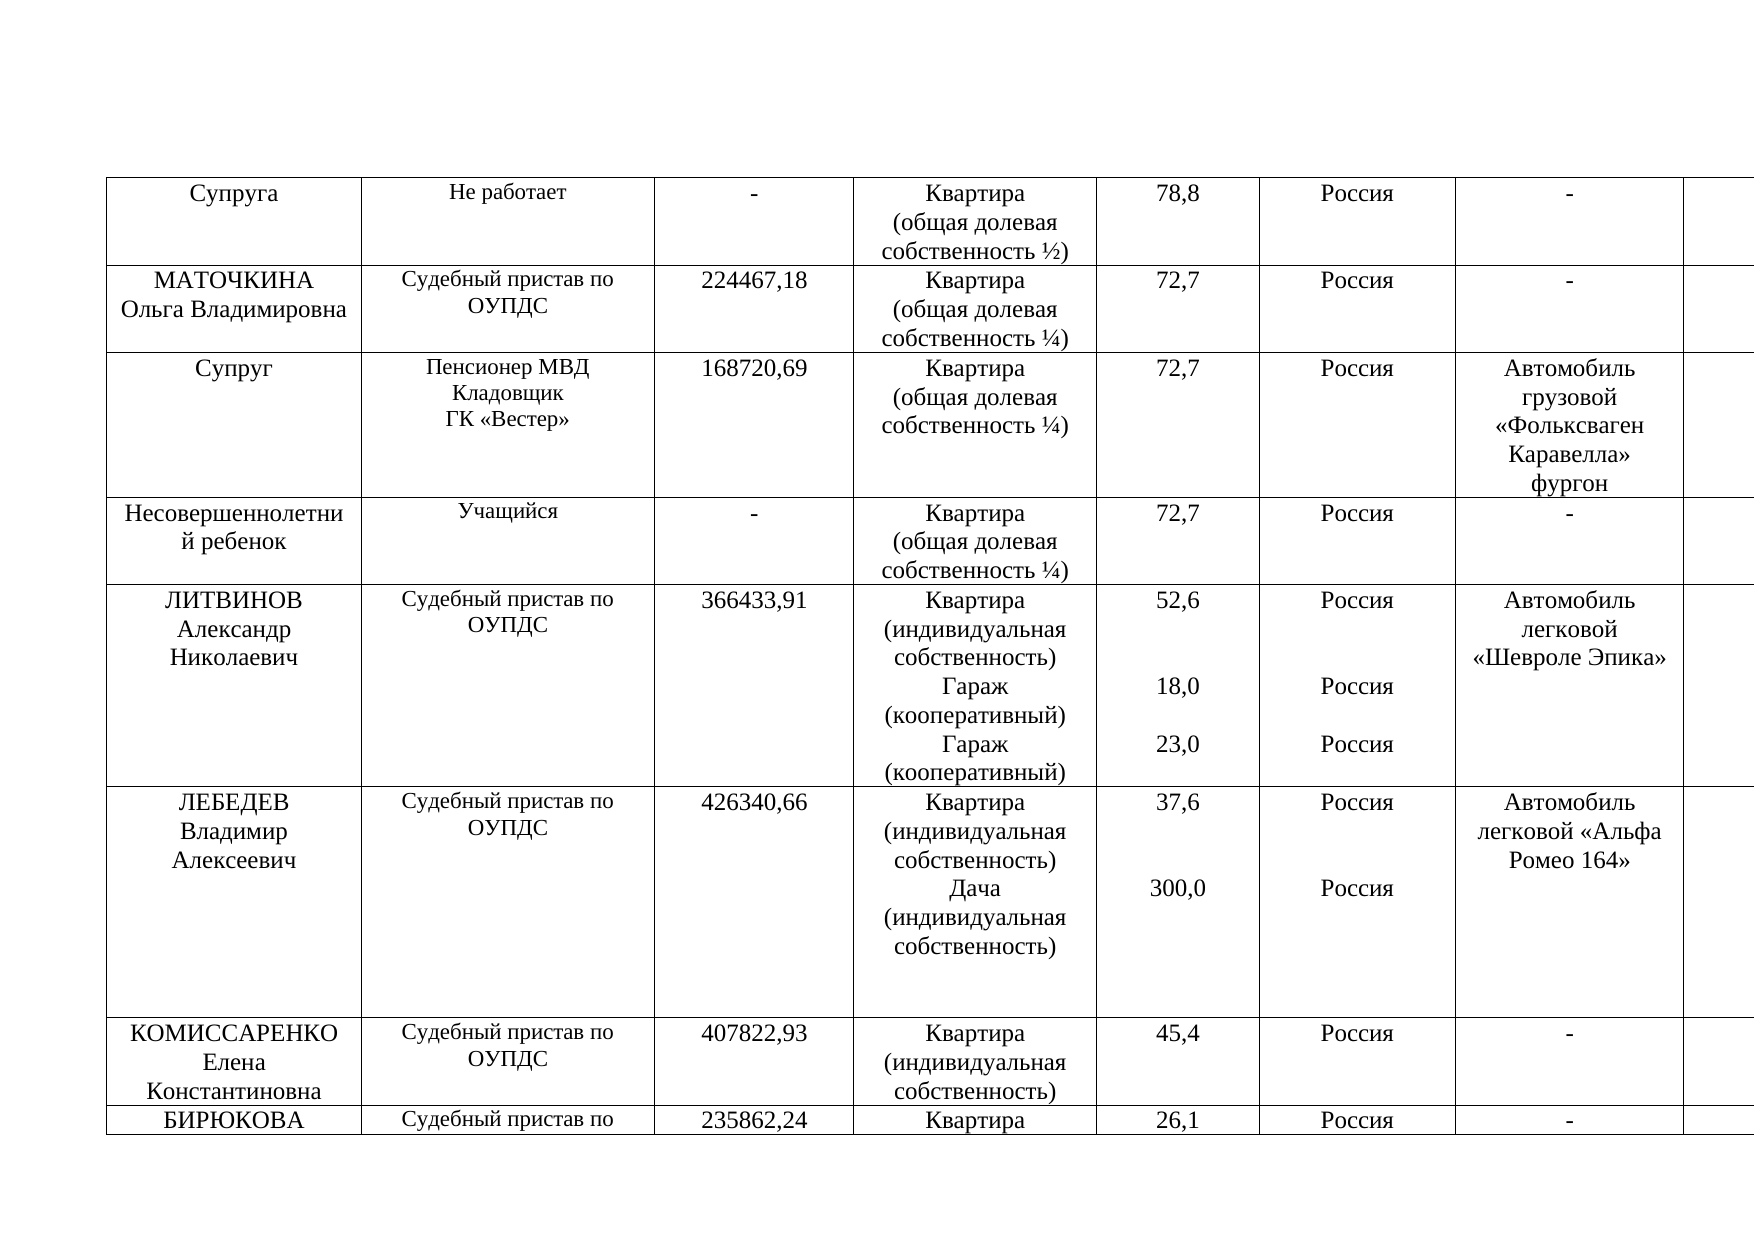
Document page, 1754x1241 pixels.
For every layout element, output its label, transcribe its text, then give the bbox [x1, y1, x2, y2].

table_cell Россия [1260, 498, 1455, 584]
table_cell 426340,66 [655, 787, 853, 1017]
table_cell - [1456, 266, 1683, 352]
table_cell 37,6 300,0 [1097, 787, 1259, 1017]
table_cell Квартира (индивидуальная собственность) Гараж (кооперативный) Гараж (кооперативный) [854, 585, 1096, 786]
table_cell Учащийся [362, 498, 654, 584]
table_cell Супруг [107, 353, 361, 497]
table_cell Квартира (общая долевая собственность ¼) [854, 353, 1096, 497]
table_cell - [655, 178, 853, 264]
table_cell Судебный пристав по [362, 1106, 654, 1134]
table_cell [1684, 498, 1754, 584]
table_cell Квартира (общая долевая собственность ¼) [854, 498, 1096, 584]
table_cell 72,7 [1097, 266, 1259, 352]
table_cell 78,8 [1097, 178, 1259, 264]
table_cell - [1456, 1106, 1683, 1134]
table_cell Судебный пристав по ОУПДС [362, 787, 654, 1017]
table_cell - [655, 498, 853, 584]
table_cell 72,7 [1097, 498, 1259, 584]
table_cell [1684, 585, 1754, 786]
table_cell Судебный пристав по ОУПДС [362, 1018, 654, 1104]
table_cell Автомобиль грузовой «Фольксваген Каравелла» фургон [1456, 353, 1683, 497]
table_cell Автомобиль легковой «Шевроле Эпика» [1456, 585, 1683, 786]
table_cell Квартира (индивидуальная собственность) [854, 1018, 1096, 1104]
table_cell [1684, 178, 1754, 264]
table_cell 168720,69 [655, 353, 853, 497]
table_cell 224467,18 [655, 266, 853, 352]
table_cell Квартира [854, 1106, 1096, 1134]
table_cell 72,7 [1097, 353, 1259, 497]
table_cell Не работает [362, 178, 654, 264]
table_cell Судебный пристав по ОУПДС [362, 585, 654, 786]
table_cell Россия [1260, 266, 1455, 352]
table_cell 366433,91 [655, 585, 853, 786]
table_cell Супруга [107, 178, 361, 264]
table_cell 52,6 18,0 23,0 [1097, 585, 1259, 786]
table_cell ЛИТВИНОВ Александр Николаевич [107, 585, 361, 786]
table_cell 407822,93 [655, 1018, 853, 1104]
table_cell [1684, 266, 1754, 352]
table_cell 26,1 [1097, 1106, 1259, 1134]
table_cell Несовершеннолетний ребенок [107, 498, 361, 584]
table_cell Квартира (общая долевая собственность ¼) [854, 266, 1096, 352]
table_cell Квартира (общая долевая собственность ½) [854, 178, 1096, 264]
table_cell - [1456, 498, 1683, 584]
table_cell Россия [1260, 353, 1455, 497]
table_cell КОМИССАРЕНКО Елена Константиновна [107, 1018, 361, 1104]
table_cell Россия Россия [1260, 787, 1455, 1017]
table_cell 235862,24 [655, 1106, 853, 1134]
table_cell [1684, 1106, 1754, 1134]
table_cell [1684, 1018, 1754, 1104]
table_cell Россия [1260, 178, 1455, 264]
table_cell [1684, 353, 1754, 497]
table_cell Россия Россия Россия [1260, 585, 1455, 786]
table_cell Автомобиль легковой «Альфа Ромео 164» [1456, 787, 1683, 1017]
table_cell - [1456, 1018, 1683, 1104]
table_cell Пенсионер МВД Кладовщик ГК «Вестер» [362, 353, 654, 497]
table_cell 45,4 [1097, 1018, 1259, 1104]
table_cell Россия [1260, 1018, 1455, 1104]
table_cell МАТОЧКИНА Ольга Владимировна [107, 266, 361, 352]
table_cell Квартира (индивидуальная собственность) Дача (индивидуальная собственность) [854, 787, 1096, 1017]
table_cell Судебный пристав по ОУПДС [362, 266, 654, 352]
table_cell Россия [1260, 1106, 1455, 1134]
table_cell БИРЮКОВА [107, 1106, 361, 1134]
table_cell [1684, 787, 1754, 1017]
table_cell - [1456, 178, 1683, 264]
table_cell ЛЕБЕДЕВ Владимир Алексеевич [107, 787, 361, 1017]
